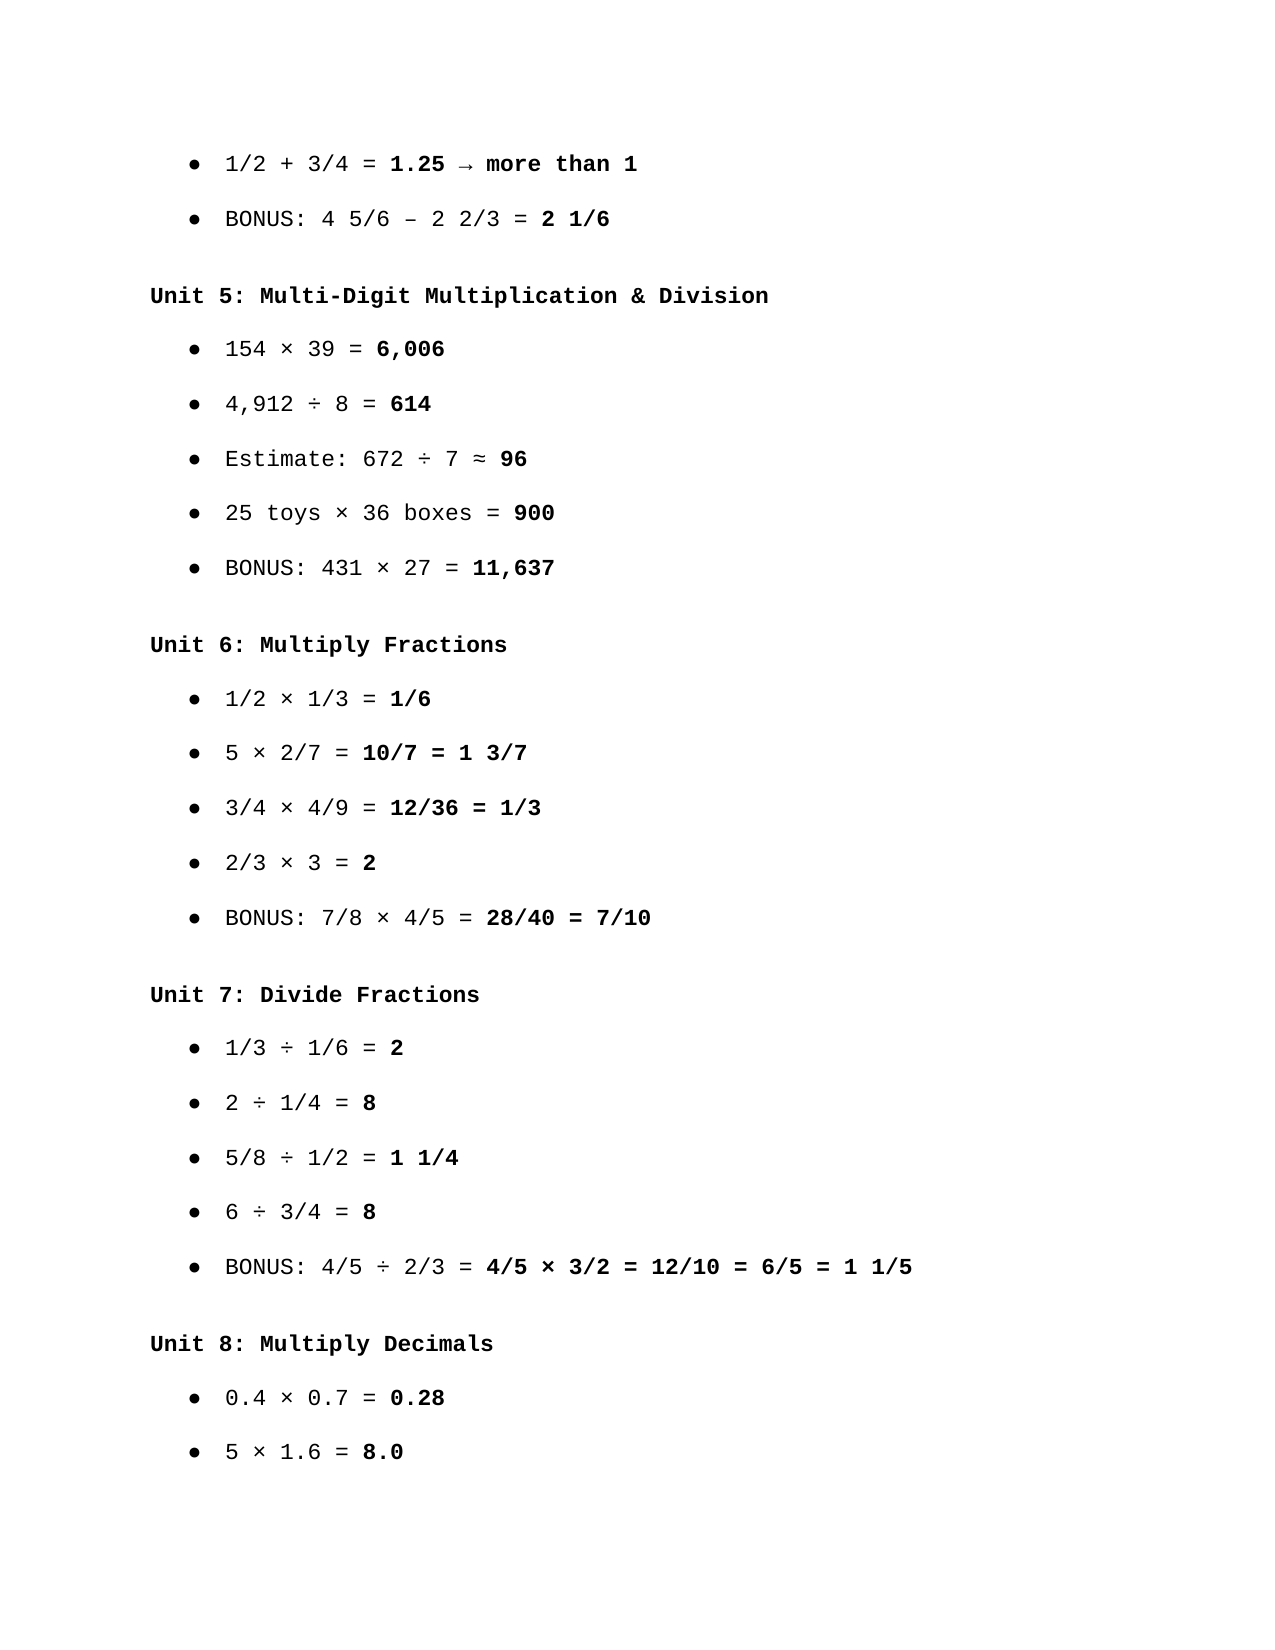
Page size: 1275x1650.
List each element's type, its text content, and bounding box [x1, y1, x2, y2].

list Estimate: 672 ÷ 7 ≈ 96 [187, 445, 1125, 499]
list 1/3 ÷ 1/6 = 2 [187, 1034, 1125, 1089]
list 5 × 2/7 = 10/7 = 1 3/7 [187, 739, 1125, 794]
list 1/2 + 3/4 = 1.25 → more than 1 [187, 150, 1125, 205]
list BONUS: 431 × 27 = 11,637 [187, 554, 1125, 609]
list 0.4 × 0.7 = 0.28 [187, 1383, 1125, 1438]
list 5 × 1.6 = 8.0 [187, 1438, 1125, 1493]
text Unit 8: Multiply Decimals [150, 1332, 1125, 1358]
list 154 × 39 = 6,006 [187, 335, 1125, 390]
list 6 ÷ 3/4 = 8 [187, 1198, 1125, 1253]
list BONUS: 4 5/6 – 2 2/3 = 2 1/6 [187, 205, 1125, 259]
list 3/4 × 4/9 = 12/36 = 1/3 [187, 794, 1125, 849]
text Unit 7: Divide Fractions [150, 983, 1125, 1009]
text Unit 5: Multi-Digit Multiplication & Division [150, 284, 1125, 310]
list 2 ÷ 1/4 = 8 [187, 1089, 1125, 1143]
list BONUS: 7/8 × 4/5 = 28/40 = 7/10 [187, 903, 1125, 958]
list 5/8 ÷ 1/2 = 1 1/4 [187, 1143, 1125, 1198]
list 25 toys × 36 boxes = 900 [187, 499, 1125, 554]
list 4,912 ÷ 8 = 614 [187, 390, 1125, 445]
text Unit 6: Multiply Fractions [150, 634, 1125, 660]
list BONUS: 4/5 ÷ 2/3 = 4/5 × 3/2 = 12/10 = 6/5 = 1 1/5 [187, 1253, 1125, 1307]
list 2/3 × 3 = 2 [187, 849, 1125, 903]
list 1/2 × 1/3 = 1/6 [187, 685, 1125, 739]
